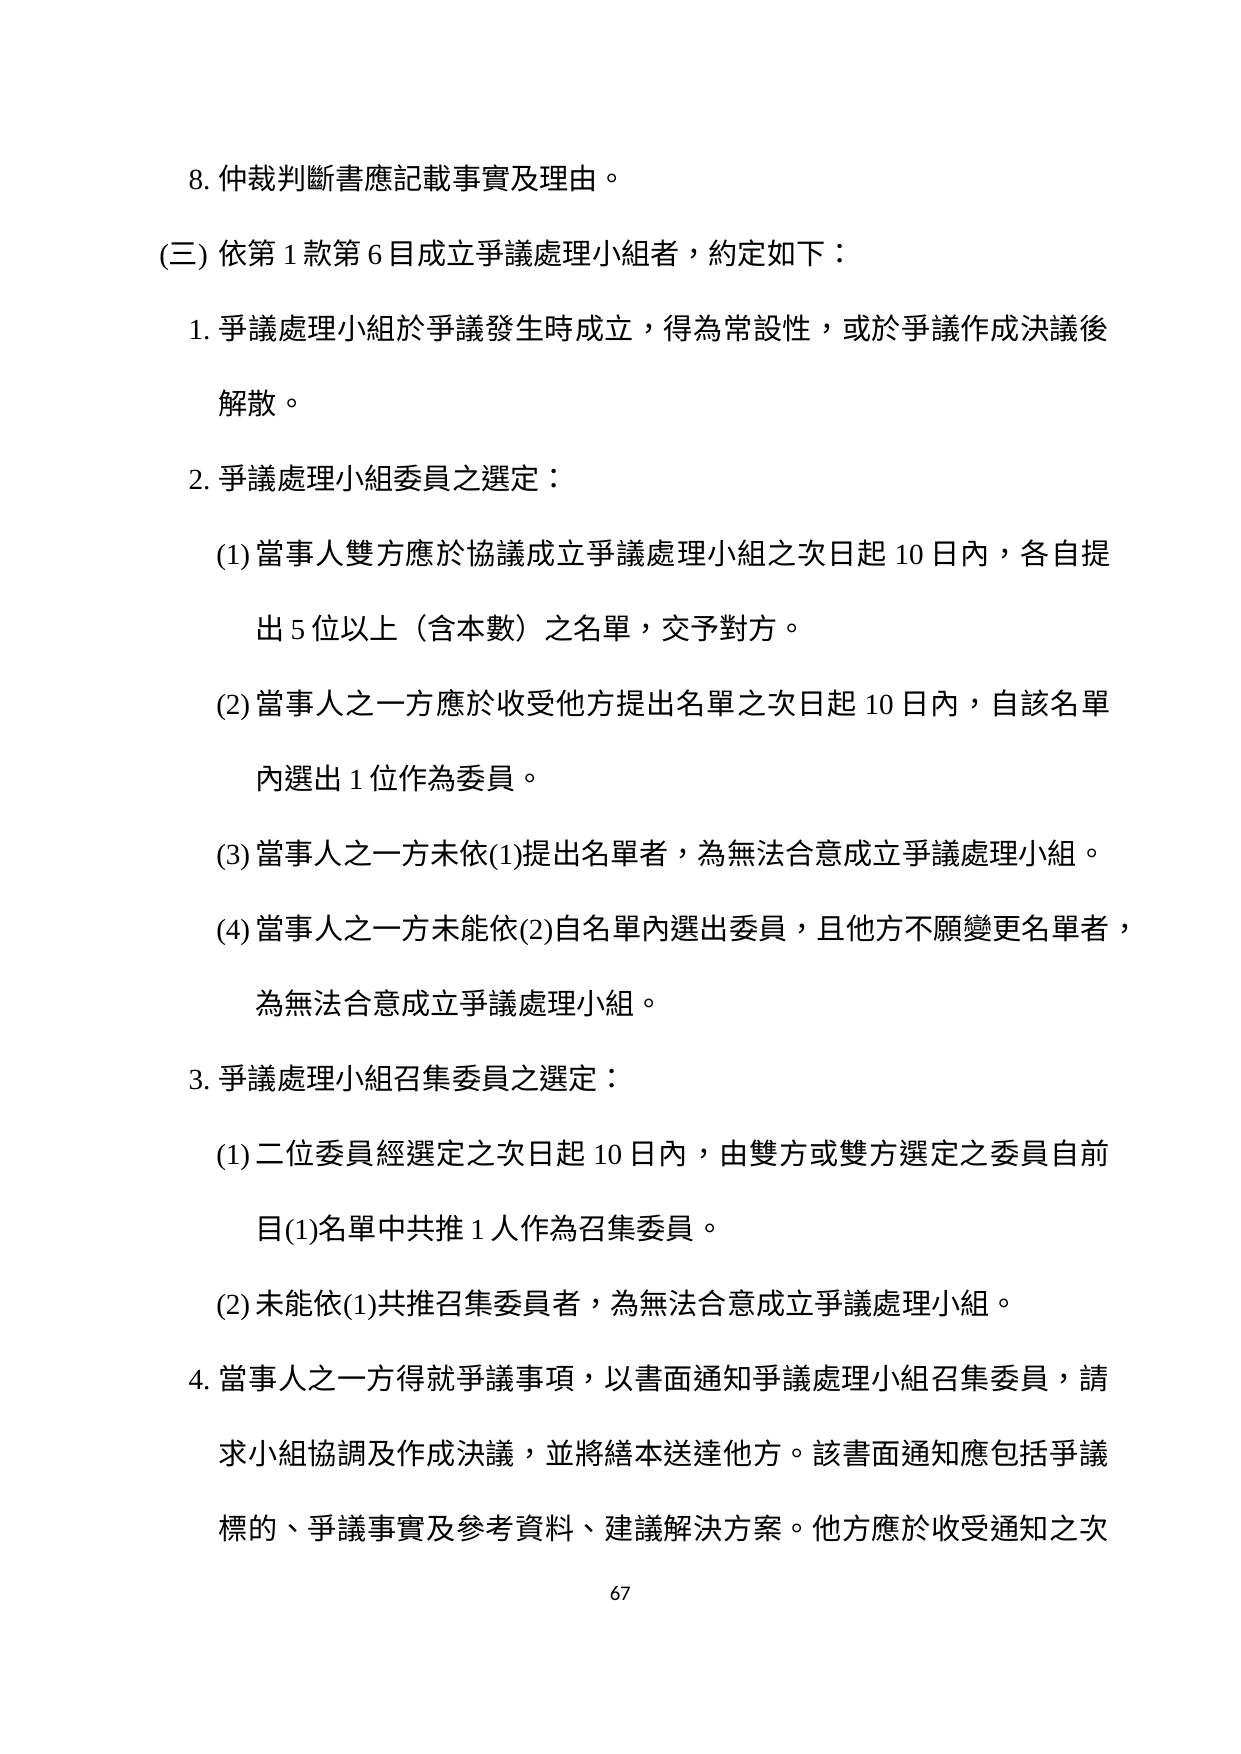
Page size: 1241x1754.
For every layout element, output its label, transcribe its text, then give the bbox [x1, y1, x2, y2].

list 當事人雙方應於協議成立爭議處理小組之次日起10日內，各自提出5位以上（含本數）之名單，交予對方。 [216, 514, 1110, 664]
list 爭議處理小組召集委員之選定： [188, 1039, 1110, 1114]
list 爭議處理小組委員之選定： [188, 439, 1110, 514]
list 未能依(1)共推召集委員者，為無法合意成立爭議處理小組。 [216, 1264, 1110, 1339]
list 仲裁判斷書應記載事實及理由。 [188, 139, 1110, 214]
list 爭議處理小組於爭議發生時成立，得為常設性，或於爭議作成決議後解散。 [188, 289, 1110, 439]
list 當事人之一方得就爭議事項，以書面通知爭議處理小組召集委員，請求小組協調及作成決議，並將繕本送達他方。該書面通知應包括爭議標的、爭議事實及參考資料、建議解決方案。他方應於收受通知之次 [188, 1339, 1110, 1564]
list 當事人之一方未能依(2)自名單內選出委員，且他方不願變更名單者，為無法合意成立爭議處理小組。 [216, 889, 1110, 1039]
list 當事人之一方應於收受他方提出名單之次日起10日內，自該名單內選出1位作為委員。 [216, 664, 1110, 814]
subtitle 依第1款第6目成立爭議處理小組者，約定如下： [159, 214, 1110, 289]
list 二位委員經選定之次日起10日內，由雙方或雙方選定之委員自前目(1)名單中共推1人作為召集委員。 [216, 1114, 1110, 1264]
list 當事人之一方未依(1)提出名單者，為無法合意成立爭議處理小組。 [216, 814, 1110, 889]
